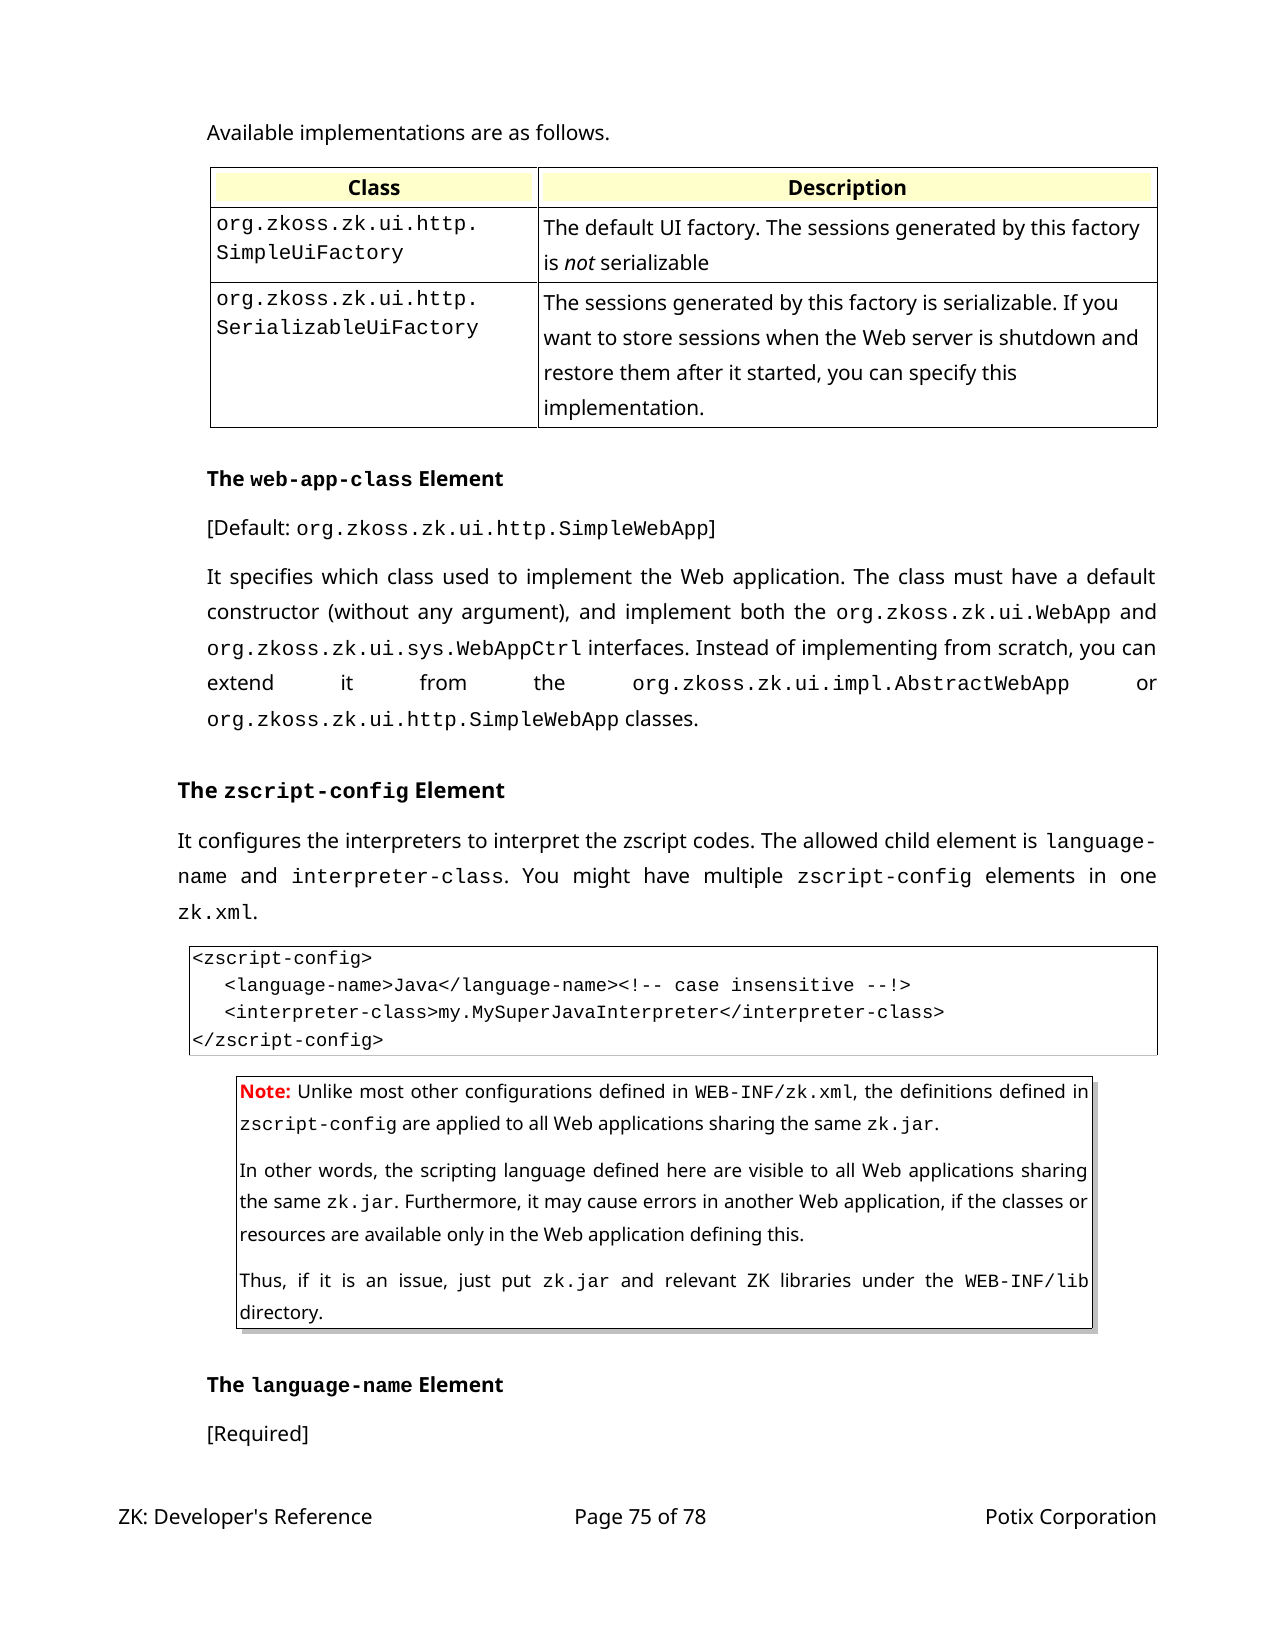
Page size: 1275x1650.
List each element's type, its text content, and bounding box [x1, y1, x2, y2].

subtitle The language-name Element [207, 1370, 1157, 1399]
table_header Class [211, 168, 537, 207]
text [Required] [207, 1419, 1157, 1448]
text <interpreter-class>my.MySuperJavaInterpreter</interpreter-class> [190, 1000, 1157, 1025]
table_cell org.zkoss.zk.ui.http. SimpleUiFactory [211, 208, 537, 282]
text Note: Unlike most other configurations defined in WEB-INF/zk.xml, the definitions defined in zscript-config are applied to all Web applications sharing the same zk.jar. [237, 1077, 1092, 1136]
subtitle The web-app-class Element [207, 464, 1157, 492]
table_header Description [539, 168, 1157, 207]
text </zscript-config> [190, 1028, 1157, 1055]
table_cell The default UI factory. The sessions generated by this factory is not serializable [539, 208, 1157, 282]
text <zscript-config> [190, 947, 1157, 970]
text It specifies which class used to implement the Web application. The class must have a default constructor (without any argument), and implement both the org.zkoss.zk.ui.WebApp and org.zkoss.zk.ui.sys.WebAppCtrl interfaces. Instead of implementing from scratch, you can extend it from the org.zkoss.zk.ui.impl.AbstractWebApp or org.zkoss.zk.ui.http.SimpleWebApp classes. [207, 562, 1157, 733]
text Thus, if it is an issue, just put zk.jar and relevant ZK libraries under the WEB-INF/lib directory. [237, 1264, 1092, 1328]
text <language-name>Java</language-name><!-- case insensitive --!> [190, 973, 1157, 997]
text It configures the interpreters to interpret the zscript codes. The allowed child element is language-name and interpreter-class. You might have multiple zscript-config elements in one zk.xml. [177, 826, 1157, 925]
table_cell org.zkoss.zk.ui.http. SerializableUiFactory [211, 283, 537, 427]
table_cell The sessions generated by this factory is serializable. If you want to store sessions when the Web server is shutdown and restore them after it started, you can specify this implementation. [539, 283, 1157, 427]
text [Default: org.zkoss.zk.ui.http.SimpleWebApp] [207, 513, 1157, 542]
subtitle The zscript-config Element [177, 775, 1157, 805]
text In other words, the scripting language defined here are visible to all Web applications sharing the same zk.jar. Furthermore, it may cause errors in another Web application, if the classes or resources are available only in the Web application defining this. [237, 1154, 1092, 1246]
text Available implementations are as follows. [207, 118, 1157, 146]
